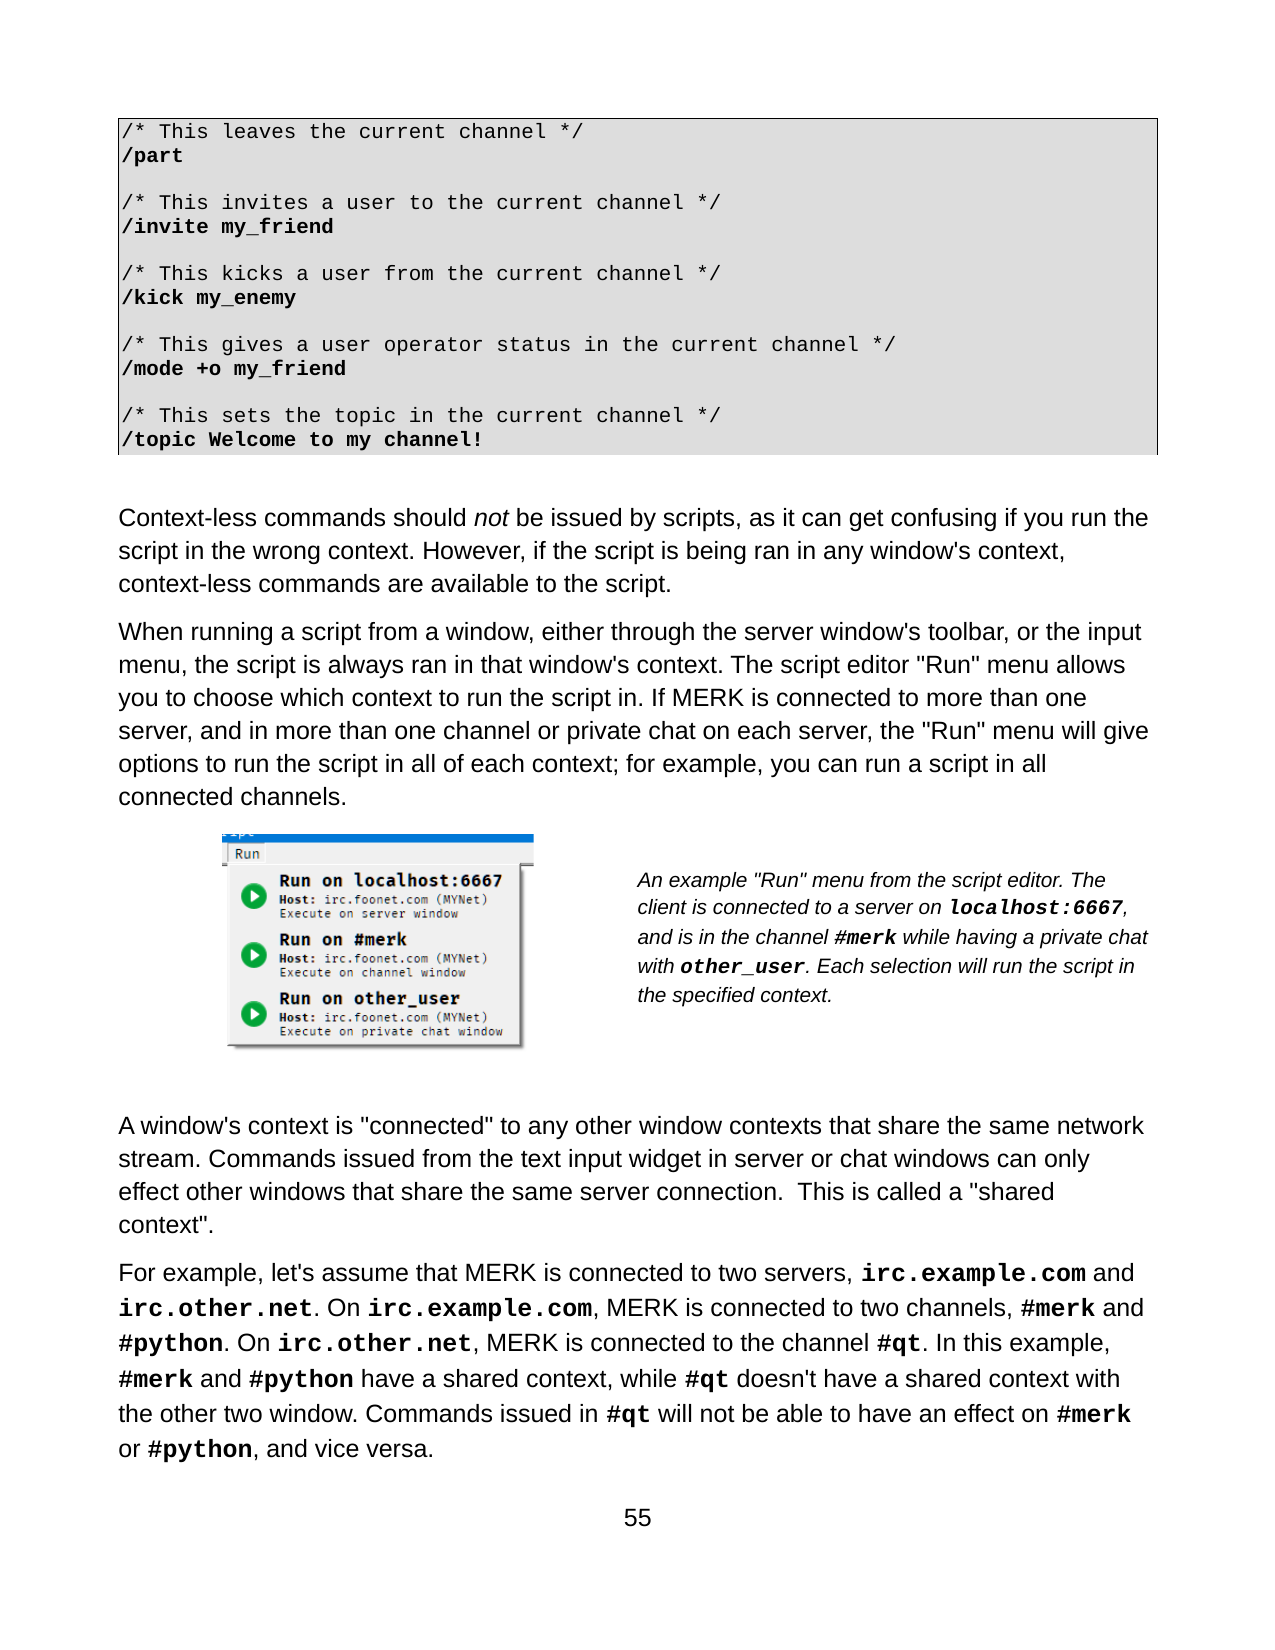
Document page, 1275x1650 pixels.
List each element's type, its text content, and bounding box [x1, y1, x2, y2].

table_header /* This leaves the current channel */ /part /* This invites a user to the current channel */ /invite my_friend /* This kicks a user from the current channel */ /kick my_enemy /* This gives a user operator status in the current channel */ /mode +o my_friend /* This sets the topic in the current channel */ /topic Welcome to my channel! [119, 119, 1157, 455]
text For example, let's assume that MERK is connected to two servers, irc.example.com and irc.other.net. On irc.example.com, MERK is connected to two channels, #merk and #python. On irc.other.net, MERK is connected to the channel #qt. In this example, #merk and #python have a shared context, while #qt doesn't have a shared context with the other two window. Commands issued in #qt will not be able to have an effect on #merk or #python, and vice versa. [118, 1258, 1157, 1465]
text Context-less commands should not be issued by scripts, as it can get confusing if you run the script in the wrong context. However, if the script is being ran in any window's context, context-less commands are available to the script. [118, 503, 1157, 598]
table_header An example "Run" menu from the script editor. The client is connected to a server on localhost:6667, and is in the channel #merk while having a private chat with other_user. Each selection will run the script in the specified context. [638, 829, 1157, 1064]
text When running a script from a window, either through the server window's toolbar, or the input menu, the script is always ran in that window's context. The script editor "Run" menu allows you to choose which context to run the script in. If MERK is connected to more than one server, and in more than one channel or private chat on each server, the "Run" menu will give options to run the script in all of each context; for example, you can run a script in all connected channels. [118, 617, 1157, 810]
text A window's context is "connected" to any other window contexts that share the same network stream. Commands issued from the text input widget in server or chat windows can only effect other windows that share the same server connection. This is called a "shared context". [118, 1111, 1157, 1239]
picture [222, 834, 534, 1059]
table_header [118, 829, 637, 1064]
